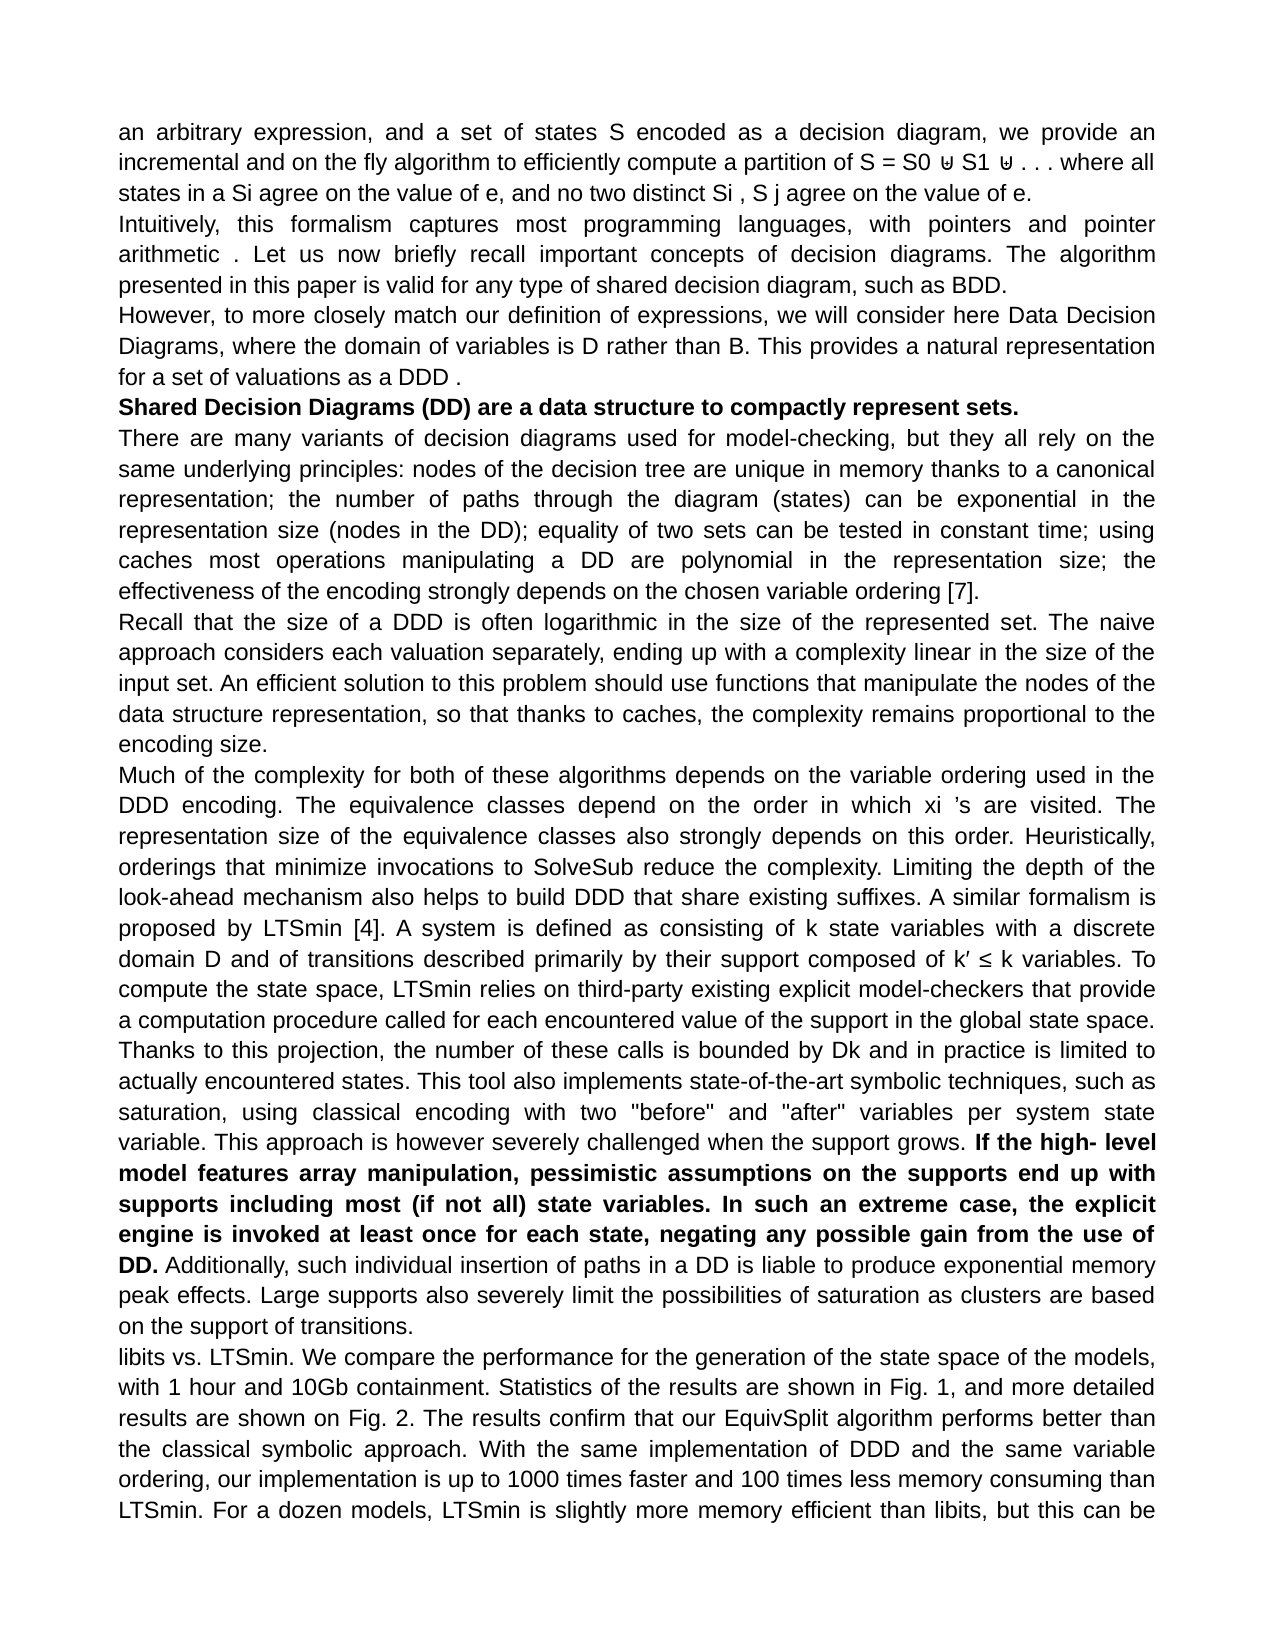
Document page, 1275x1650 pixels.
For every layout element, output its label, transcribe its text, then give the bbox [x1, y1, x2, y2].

text libits vs. LTSmin. We compare the performance for the generation of the state space of the models, with 1 hour and 10Gb containment. Statistics of the results are shown in Fig. 1, and more detailed results are shown on Fig. 2. The results confirm that our EquivSplit algorithm performs better than the classical symbolic approach. With the same implementation of DDD and the same variable ordering, our implementation is up to 1000 times faster and 100 times less memory consuming than LTSmin. For a dozen models, LTSmin is slightly more memory efficient than libits, but this can be [118, 1343, 1157, 1523]
text However, to more closely match our definition of expressions, we will consider here Data Decision Diagrams, where the domain of variables is D rather than B. This provides a natural representation for a set of valuations as a DDD . [118, 302, 1157, 390]
text There are many variants of decision diagrams used for model-checking, but they all rely on the same underlying principles: nodes of the decision tree are unique in memory thanks to a canonical representation; the number of paths through the diagram (states) can be exponential in the representation size (nodes in the DD); equality of two sets can be tested in constant time; using caches most operations manipulating a DD are polynomial in the representation size; the effectiveness of the encoding strongly depends on the chosen variable ordering [7]. [118, 424, 1157, 604]
text Recall that the size of a DDD is often logarithmic in the size of the represented set. The naive approach considers each valuation separately, ending up with a complexity linear in the size of the input set. An efficient solution to this problem should use functions that manipulate the nodes of the data structure representation, so that thanks to caches, the complexity remains proportional to the encoding size. [118, 608, 1157, 757]
text Shared Decision Diagrams (DD) are a data structure to compactly represent sets. [118, 394, 1157, 421]
text Much of the complexity for both of these algorithms depends on the variable ordering used in the DDD encoding. The equivalence classes depend on the order in which xi ’s are visited. The representation size of the equivalence classes also strongly depends on this order. Heuristically, orderings that minimize invocations to SolveSub reduce the complexity. Limiting the depth of the look-ahead mechanism also helps to build DDD that share existing suffixes. A similar formalism is proposed by LTSmin [4]. A system is defined as consisting of k state variables with a discrete domain D and of transitions described primarily by their support composed of k′ ≤ k variables. To compute the state space, LTSmin relies on third-party existing explicit model-checkers that provide a computation procedure called for each encountered value of the support in the global state space. Thanks to this projection, the number of these calls is bounded by Dk and in practice is limited to actually encountered states. This tool also implements state-of-the-art symbolic techniques, such as saturation, using classical encoding with two "before" and "after" variables per system state variable. This approach is however severely challenged when the support grows. If the high- level model features array manipulation, pessimistic assumptions on the supports end up with supports including most (if not all) state variables. In such an extreme case, the explicit engine is invoked at least once for each state, negating any possible gain from the use of DD. Additionally, such individual insertion of paths in a DD is liable to produce exponential memory peak effects. Large supports also severely limit the possibilities of saturation as clusters are based on the support of transitions. [118, 761, 1157, 1339]
text an arbitrary expression, and a set of states S encoded as a decision diagram, we provide an incremental and on the fly algorithm to efficiently compute a partition of S = S0 ⊎ S1 ⊎ . . . where all states in a Si agree on the value of e, and no two distinct Si , S j agree on the value of e. [118, 118, 1157, 206]
text Intuitively, this formalism captures most programming languages, with pointers and pointer arithmetic . Let us now briefly recall important concepts of decision diagrams. The algorithm presented in this paper is valid for any type of shared decision diagram, such as BDD. [118, 210, 1157, 298]
